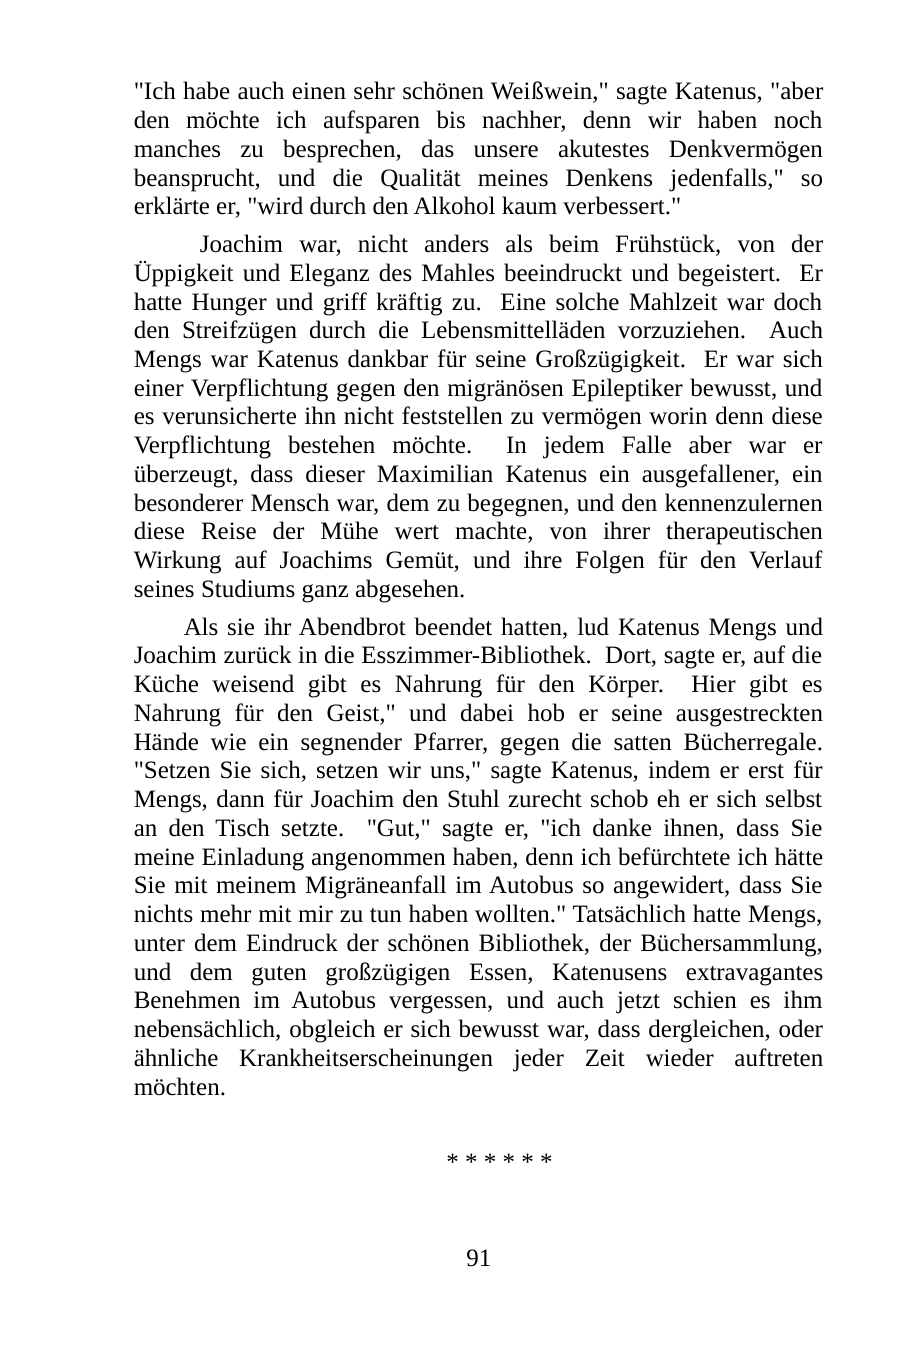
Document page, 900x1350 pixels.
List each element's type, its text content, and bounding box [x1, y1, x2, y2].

text Joachim war, nicht anders als beim Frühstück, von der Üppigkeit und Eleganz des Mahles beeindruckt und begeistert. Er hatte Hunger und griff kräftig zu. Eine solche Mahlzeit war doch den Streifzügen durch die Lebensmittelläden vorzuziehen. Auch Mengs war Katenus dankbar für seine Großzügigkeit. Er war sich einer Verpflichtung gegen den migränösen Epileptiker bewusst, und es verunsicherte ihn nicht feststellen zu vermögen worin denn diese Verpflichtung bestehen möchte. In jedem Falle aber war er überzeugt, dass dieser Maximilian Katenus ein ausgefallener, ein besonderer Mensch war, dem zu begegnen, und den kennenzulernen diese Reise der Mühe wert machte, von ihrer therapeutischen Wirkung auf Joachims Gemüt, und ihre Folgen für den Verlauf seines Studiums ganz abgesehen. [133, 229, 823, 603]
text Als sie ihr Abendbrot beendet hatten, lud Katenus Mengs und Joachim zurück in die Esszimmer-Bibliothek. Dort, sagte er, auf die Küche weisend gibt es Nahrung für den Körper. Hier gibt es Nahrung für den Geist," und dabei hob er seine ausgestreckten Hände wie ein segnender Pfarrer, gegen die satten Bücherregale. "Setzen Sie sich, setzen wir uns," sagte Katenus, indem er erst für Mengs, dann für Joachim den Stuhl zurecht schob eh er sich selbst an den Tisch setzte. "Gut," sagte er, "ich danke ihnen, dass Sie meine Einladung angenommen haben, denn ich befürchtete ich hätte Sie mit meinem Migräneanfall im Autobus so angewidert, dass Sie nichts mehr mit mir zu tun haben wollten." Tatsächlich hatte Mengs, unter dem Eindruck der schönen Bibliothek, der Büchersammlung, und dem guten großzügigen Essen, Katenusens extravagantes Benehmen im Autobus vergessen, und auch jetzt schien es ihm nebensächlich, obgleich er sich bewusst war, dass dergleichen, oder ähnliche Krankheitserscheinungen jeder Zeit wieder auftreten möchten. [133, 612, 823, 1101]
text * * * * * * [133, 1147, 823, 1176]
text "Ich habe auch einen sehr schönen Weißwein," sagte Katenus, "aber den möchte ich aufsparen bis nachher, denn wir haben noch manches zu besprechen, das unsere akutestes Denkvermögen beansprucht, und die Qualität meines Denkens jedenfalls," so erklärte er, "wird durch den Alkohol kaum verbessert." [133, 76, 823, 220]
